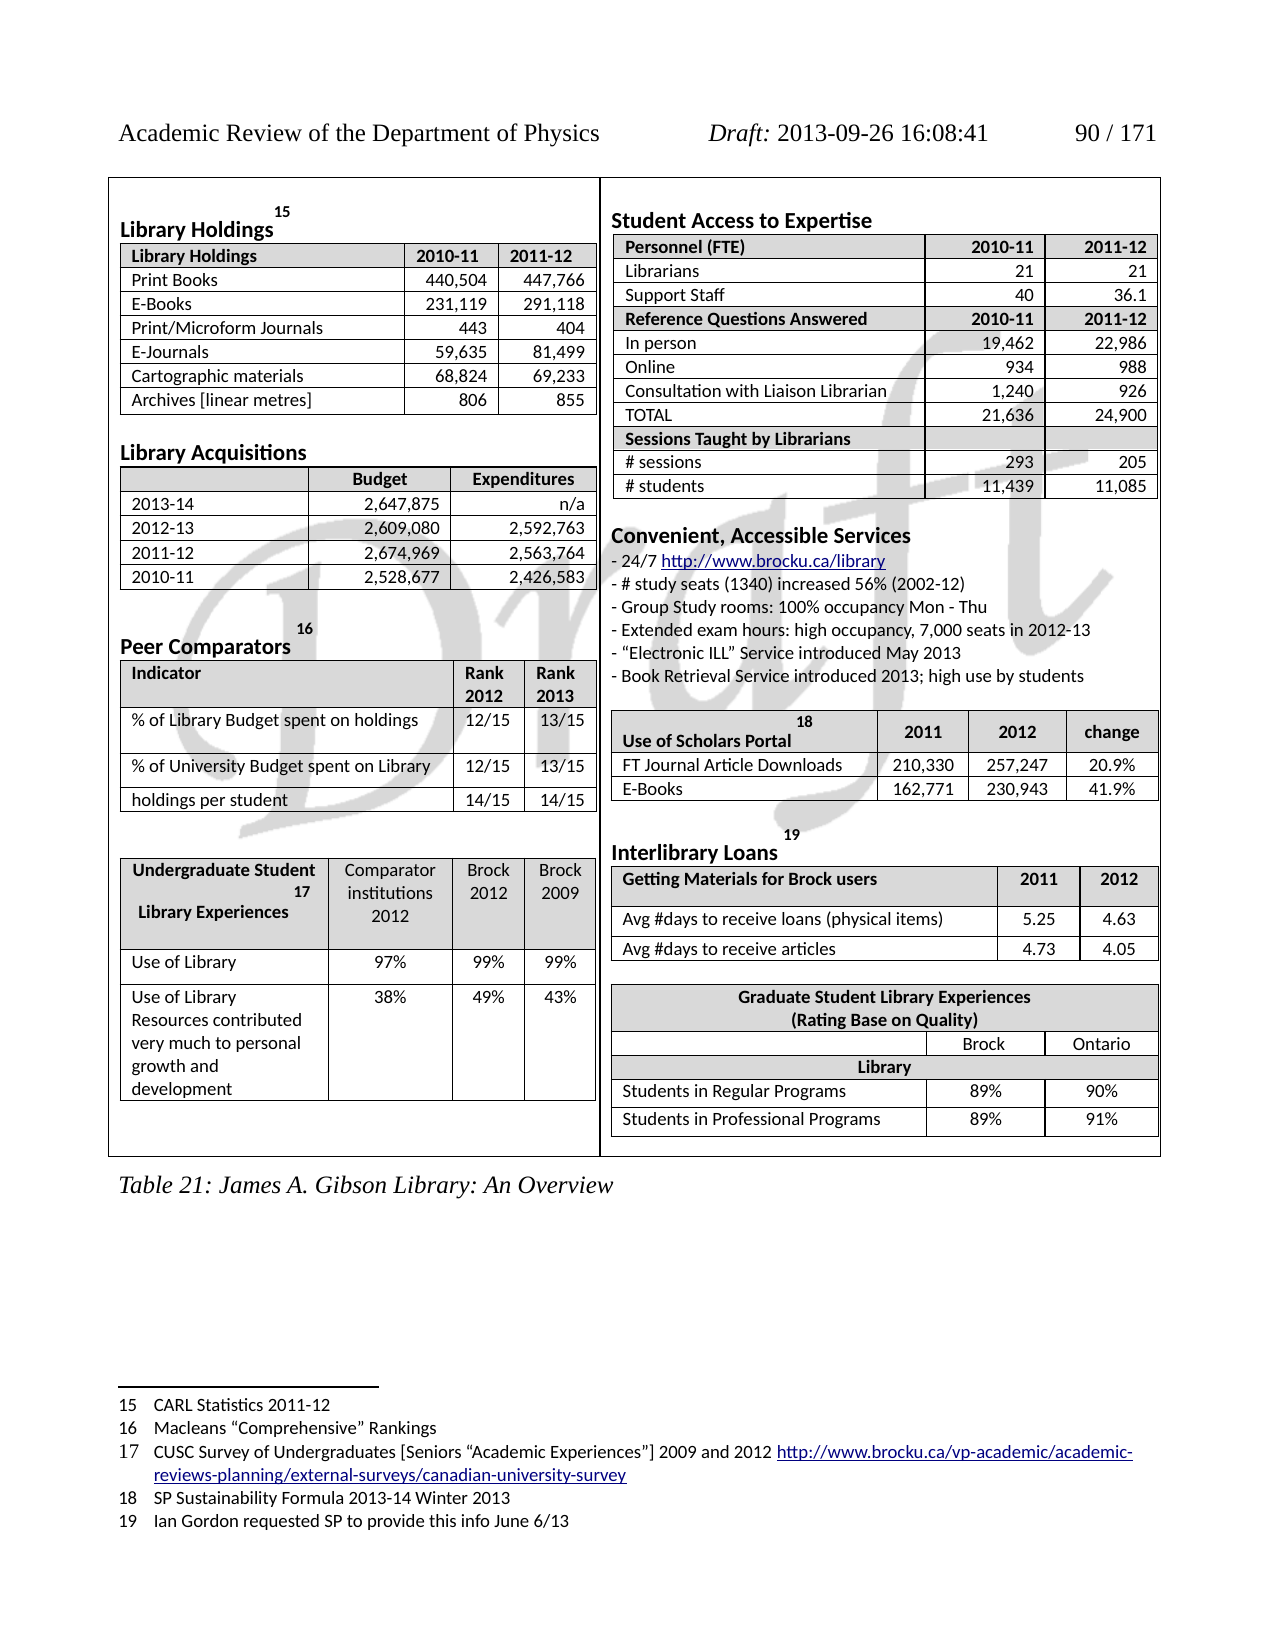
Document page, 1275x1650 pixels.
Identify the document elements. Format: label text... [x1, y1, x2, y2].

table_cell Reference Questions Answered [614, 307, 924, 330]
table_cell Print/Microform Journals [121, 316, 404, 339]
table_cell Sessions Taught by Librarians [614, 427, 924, 449]
picture [969, 753, 1066, 776]
table_cell 2010-11 [121, 565, 308, 589]
table_cell Librarians [614, 259, 924, 282]
picture [1046, 451, 1157, 474]
table_cell 22,986 [1046, 331, 1157, 354]
table_header 2012 [969, 711, 1066, 752]
picture [614, 475, 924, 498]
table_header Rank 2013 [525, 661, 596, 707]
table_cell Online [614, 355, 924, 378]
table_header Brock 2009 [525, 859, 595, 949]
table_cell 99% [525, 950, 595, 984]
table_header Getting Materials for Brock users [612, 867, 997, 906]
table_cell 68,824 [405, 364, 498, 387]
picture [1046, 1080, 1157, 1107]
table_cell 231,119 [405, 292, 498, 315]
table_header Budget [309, 468, 450, 491]
picture [926, 475, 1044, 498]
table_header Use of Scholars Portal [612, 711, 877, 752]
table_cell Use of Library Resources contributed very much to personal growth and development [121, 985, 328, 1100]
table_cell Brock [927, 1032, 1044, 1055]
table_cell [612, 1032, 926, 1055]
table_cell 43% [525, 985, 595, 1100]
table_cell In person [614, 331, 924, 354]
picture [118, 178, 599, 1156]
table_cell 2,563,764 [451, 541, 596, 564]
table_cell % of Library Budget spent on holdings [121, 708, 453, 753]
picture [1046, 1108, 1157, 1136]
picture [614, 451, 924, 474]
table_cell 2,647,875 [309, 492, 450, 515]
table_cell 934 [926, 355, 1044, 378]
table_cell 12/15 [454, 754, 524, 787]
table_cell 210,330 [878, 753, 968, 776]
table_cell Cartographic materials [121, 364, 404, 387]
picture [878, 777, 968, 800]
table_cell holdings per student [121, 788, 453, 811]
table_cell 97% [329, 950, 452, 984]
table_cell 4.05 [1081, 937, 1158, 960]
table_cell Library [612, 1056, 1158, 1079]
table_cell 14/15 [454, 788, 524, 811]
table_cell 4.73 [998, 937, 1079, 960]
table_cell 2,426,583 [451, 565, 596, 589]
table_cell 926 [1046, 379, 1157, 402]
table_cell 2010-11 [926, 307, 1044, 330]
text Table 21: James A. Gibson Library: An Overview [118, 1170, 1157, 1198]
picture [614, 355, 924, 378]
table_header Brock 2012 [453, 859, 524, 949]
table_cell 2,609,080 [309, 516, 450, 540]
table_cell 36.1 [1046, 283, 1157, 306]
table_cell Archives [linear metres] [121, 388, 404, 414]
picture [612, 1032, 926, 1055]
table_cell [926, 427, 1044, 449]
table_cell # students [614, 475, 924, 497]
table_cell 89% [927, 1108, 1044, 1136]
picture [118, 1157, 1157, 1170]
table_cell 4.63 [1081, 907, 1158, 936]
picture [998, 937, 1079, 960]
picture [926, 355, 1044, 378]
picture [612, 777, 877, 800]
picture [601, 178, 1157, 1156]
table_cell Students in Regular Programs [612, 1080, 926, 1107]
table_cell 2011-12 [121, 541, 308, 564]
table_cell 988 [1046, 355, 1157, 378]
table_cell 24,900 [1046, 403, 1157, 426]
table_cell 69,233 [499, 364, 596, 387]
table_cell 257,247 [969, 753, 1066, 776]
table_cell 2011-12 [1046, 307, 1157, 330]
picture [927, 1032, 1044, 1055]
table_header Expenditures [451, 468, 596, 491]
table_cell n/a [451, 492, 596, 515]
table_cell 2,592,763 [451, 516, 596, 540]
table_cell 21 [926, 259, 1044, 282]
picture [612, 1080, 926, 1107]
picture [1046, 1032, 1157, 1055]
table_cell 90% [1046, 1080, 1158, 1107]
table_cell 447,766 [499, 268, 596, 291]
table_cell % of University Budget spent on Library [121, 754, 453, 787]
table_header Rank 2012 [454, 661, 524, 707]
table_cell 14/15 [525, 788, 596, 811]
table_cell 291,118 [499, 292, 596, 315]
picture [926, 331, 1044, 354]
table_header Undergraduate Student Library Experiences [121, 859, 328, 949]
table_cell 11,439 [926, 475, 1044, 497]
table_cell 49% [453, 985, 524, 1100]
table_header Personnel (FTE) [614, 235, 924, 258]
picture [614, 403, 924, 426]
table_cell Use of Library [121, 950, 328, 984]
table_cell 293 [926, 451, 1044, 473]
table_cell 404 [499, 316, 596, 339]
picture [1046, 355, 1157, 378]
table_header Graduate Student Library Experiences (Rating Base on Quality) [612, 985, 1158, 1031]
table_header 2011-12 [499, 244, 596, 267]
picture [969, 777, 1066, 800]
table_header Library Holdings [121, 244, 404, 267]
table_cell # sessions [614, 451, 924, 473]
table_header Indicator [121, 661, 453, 707]
table_cell E-Journals [121, 340, 404, 363]
table_header Library Holdings Library Acquisitions Peer Comparators [109, 178, 599, 1156]
table_cell 20.9% [1067, 753, 1158, 776]
table_cell 19,462 [926, 331, 1044, 354]
table_header 2011 [878, 711, 968, 752]
picture [926, 379, 1044, 402]
table_cell 443 [405, 316, 498, 339]
table_cell Print Books [121, 268, 404, 291]
table_cell 1,240 [926, 379, 1044, 402]
table_cell 205 [1046, 451, 1157, 473]
table_cell 89% [927, 1080, 1044, 1107]
picture [927, 1108, 1044, 1136]
picture [926, 403, 1044, 426]
table_cell 21,636 [926, 403, 1044, 426]
table_header 2011 [998, 867, 1079, 906]
picture [998, 907, 1079, 936]
table_cell TOTAL [614, 403, 924, 426]
picture [118, 118, 1157, 177]
table_cell 162,771 [878, 777, 968, 800]
table_cell 91% [1046, 1108, 1158, 1136]
table_cell 59,635 [405, 340, 498, 363]
table_cell 11,085 [1046, 475, 1157, 497]
table_cell 2012-13 [121, 516, 308, 540]
picture [878, 753, 968, 776]
picture [1081, 937, 1157, 960]
table_cell Avg #days to receive articles [612, 937, 997, 960]
table_cell Students in Professional Programs [612, 1108, 926, 1136]
picture [1046, 475, 1157, 498]
table_cell 2,674,969 [309, 541, 450, 564]
table_cell 41.9% [1067, 777, 1158, 800]
table_cell 99% [453, 950, 524, 984]
picture [612, 753, 877, 776]
picture [612, 937, 997, 960]
picture [614, 379, 924, 402]
table_cell 40 [926, 283, 1044, 306]
table_header change [1067, 711, 1158, 752]
table_cell Ontario [1046, 1032, 1158, 1055]
table_cell 13/15 [525, 754, 596, 787]
table_cell 806 [405, 388, 498, 414]
table_cell 2,528,677 [309, 565, 450, 589]
table_header 2010-11 [405, 244, 498, 267]
table_cell 38% [329, 985, 452, 1100]
picture [612, 1108, 926, 1136]
picture [1067, 753, 1157, 776]
picture [926, 451, 1044, 474]
table_header [121, 468, 308, 491]
picture [927, 1080, 1044, 1107]
picture [1046, 331, 1157, 354]
table_cell Avg #days to receive loans (physical items) [612, 907, 997, 936]
table_cell 440,504 [405, 268, 498, 291]
picture [1046, 379, 1157, 402]
table_cell 230,943 [969, 777, 1066, 800]
table_cell E-Books [612, 777, 877, 800]
table_header Comparator institutions 2012 [329, 859, 452, 949]
picture [118, 1198, 1157, 1532]
picture [614, 331, 924, 354]
table_cell 13/15 [525, 708, 596, 753]
table_cell FT Journal Article Downloads [612, 753, 877, 776]
table_cell Support Staff [614, 283, 924, 306]
picture [612, 907, 997, 936]
table_header 2010-11 [926, 235, 1044, 258]
table_cell 2013-14 [121, 492, 308, 515]
table_cell E-Books [121, 292, 404, 315]
table_cell 12/15 [454, 708, 524, 753]
table_header 2011-12 [1046, 235, 1157, 258]
table_header 2012 [1081, 867, 1158, 906]
picture [1067, 777, 1157, 800]
table_cell 81,499 [499, 340, 596, 363]
table_cell 21 [1046, 259, 1157, 282]
picture [1081, 907, 1157, 936]
table_header Student Access to Expertise Convenient, Accessible Services - 24/7 http://www.brocku.ca/library - # study seats (1340) increased 56% (2002-12) - Group Study rooms: 100% occupancy Mon - Thu - Extended exam hours: high occupancy, 7,000 seats in 2012-13 - “Electronic ILL” Service introduced May 2013 - Book Retrieval Service introduced 2013; high use by students Interlibrary Loans [601, 178, 1160, 1156]
picture [1046, 403, 1157, 426]
table_cell Consultation with Liaison Librarian [614, 379, 924, 402]
table_cell 855 [499, 388, 596, 414]
table_cell 5.25 [998, 907, 1079, 936]
table_cell [1046, 427, 1157, 449]
